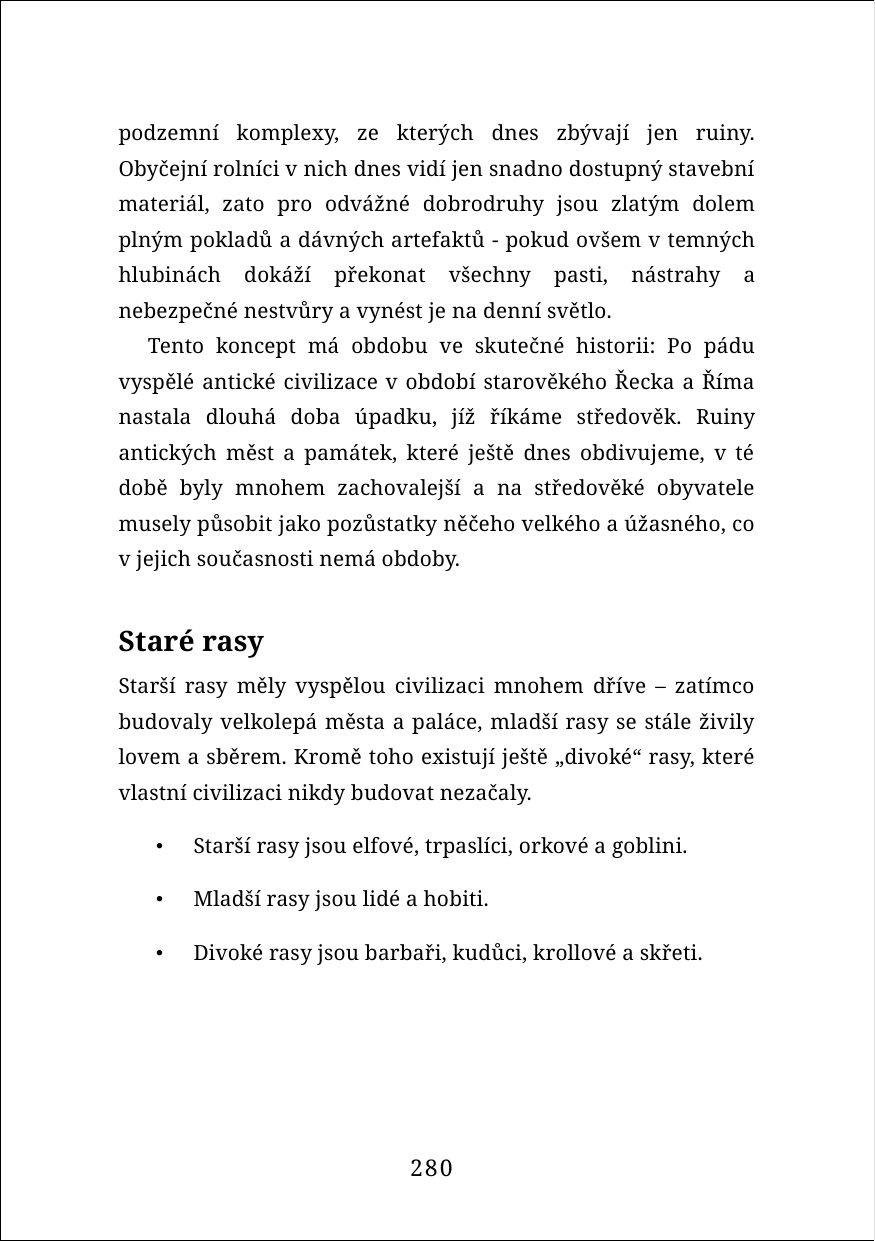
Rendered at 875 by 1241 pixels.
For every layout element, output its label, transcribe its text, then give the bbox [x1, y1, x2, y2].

subtitle Staré rasy [118, 621, 756, 660]
text podzemní komplexy, ze kterých dnes zbývají jen ruiny. Obyčejní rolníci v nich dnes vidí jen snadno dostupný stavební materiál, zato pro odvážné dobrodruhy jsou zlatým dolem plným pokladů a dávných artefaktů - pokud ovšem v temných hlubinách dokáží překonat všechny pasti, nástrahy a nebezpečné nestvůry a vynést je na denní světlo. Tento koncept má obdobu ve skutečné historii: Po pádu vyspělé antické civilizace v období starověkého Řecka a Říma nastala dlouhá doba úpadku, jíž říkáme středověk. Ruiny antických měst a památek, které ještě dnes obdivujeme, v té době byly mnohem zachovalejší a na středověké obyvatele musely působit jako pozůstatky něčeho velkého a úžasného, co v jejich současnosti nemá obdoby. [118, 118, 756, 573]
list Starší rasy jsou elfové, trpaslíci, orkové a goblini. [156, 831, 756, 860]
list Divoké rasy jsou barbaři, kudůci, krollové a skřeti. [156, 938, 756, 966]
text Starší rasy měly vyspělou civilizaci mnohem dříve – zatímco budovaly velkolepá města a paláce, mladší rasy se stále živily lovem a sběrem. Kromě toho existují ještě „divoké“ rasy, které vlastní civilizaci nikdy budovat nezačaly. [118, 671, 756, 806]
list Mladší rasy jsou lidé a hobiti. [156, 884, 756, 913]
